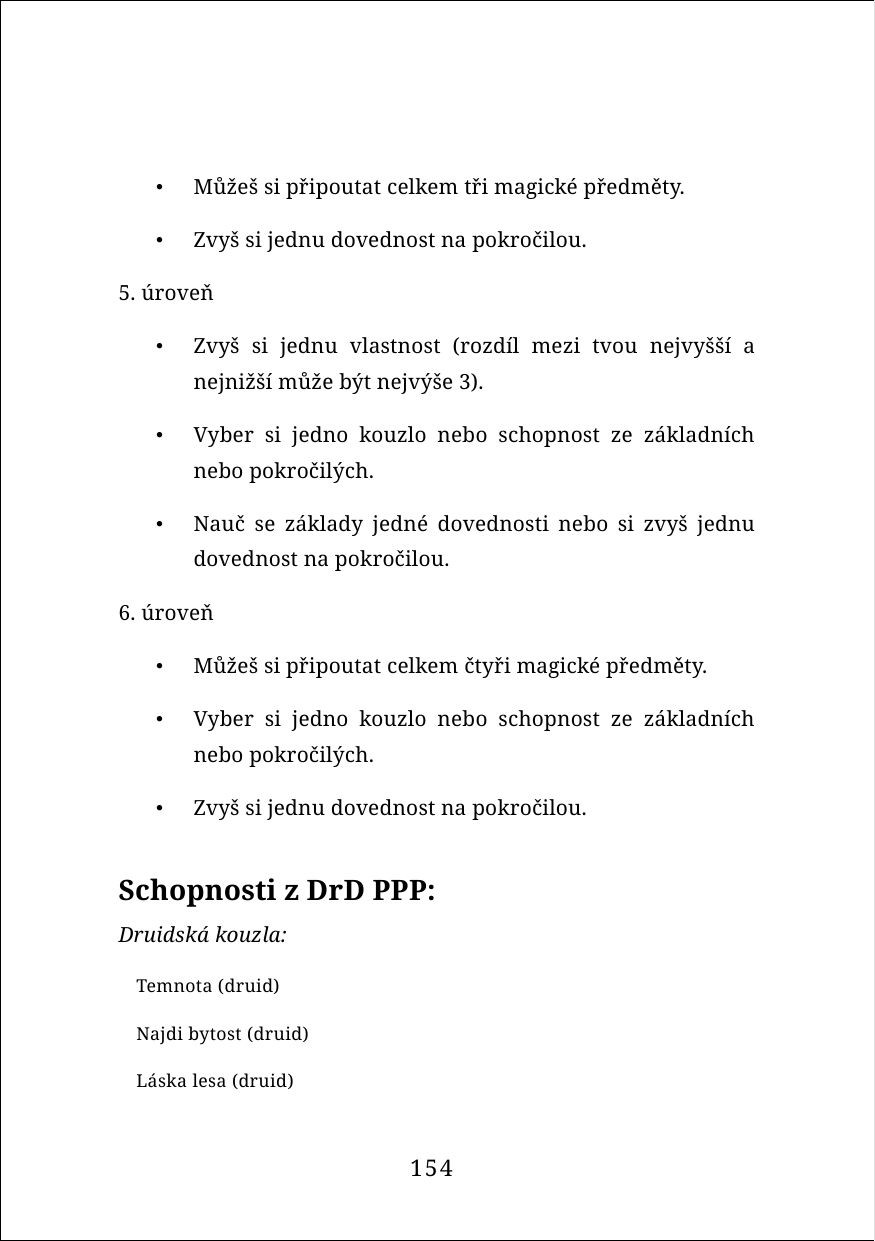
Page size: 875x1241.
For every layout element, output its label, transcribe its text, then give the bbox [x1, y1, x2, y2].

list Můžeš si připoutat celkem čtyři magické předměty. [156, 651, 756, 679]
list Zvyš si jednu vlastnost (rozdíl mezi tvou nejvyšší a nejnižší může být nejvýše 3). [156, 331, 756, 395]
list Vyber si jedno kouzlo nebo schopnost ze základních nebo pokročilých. [156, 420, 756, 484]
list Nauč se základy jedné dovednosti nebo si zvyš jednu dovednost na pokročilou. [156, 509, 756, 573]
subtitle Schopnosti z DrD PPP: [118, 870, 756, 908]
list Vyber si jedno kouzlo nebo schopnost ze základních nebo pokročilých. [156, 704, 756, 768]
text 6. úroveň [118, 598, 756, 626]
text Najdi bytost (druid) [136, 1021, 756, 1045]
list Zvyš si jednu dovednost na pokročilou. [156, 793, 756, 821]
text Láska lesa (druid) [136, 1069, 756, 1093]
text Druidská kouzla: [118, 920, 756, 948]
text 5. úroveň [118, 278, 756, 307]
list Zvyš si jednu dovednost na pokročilou. [156, 225, 756, 253]
text Temnota (druid) [136, 973, 756, 997]
list Můžeš si připoutat celkem tři magické předměty. [156, 172, 756, 200]
